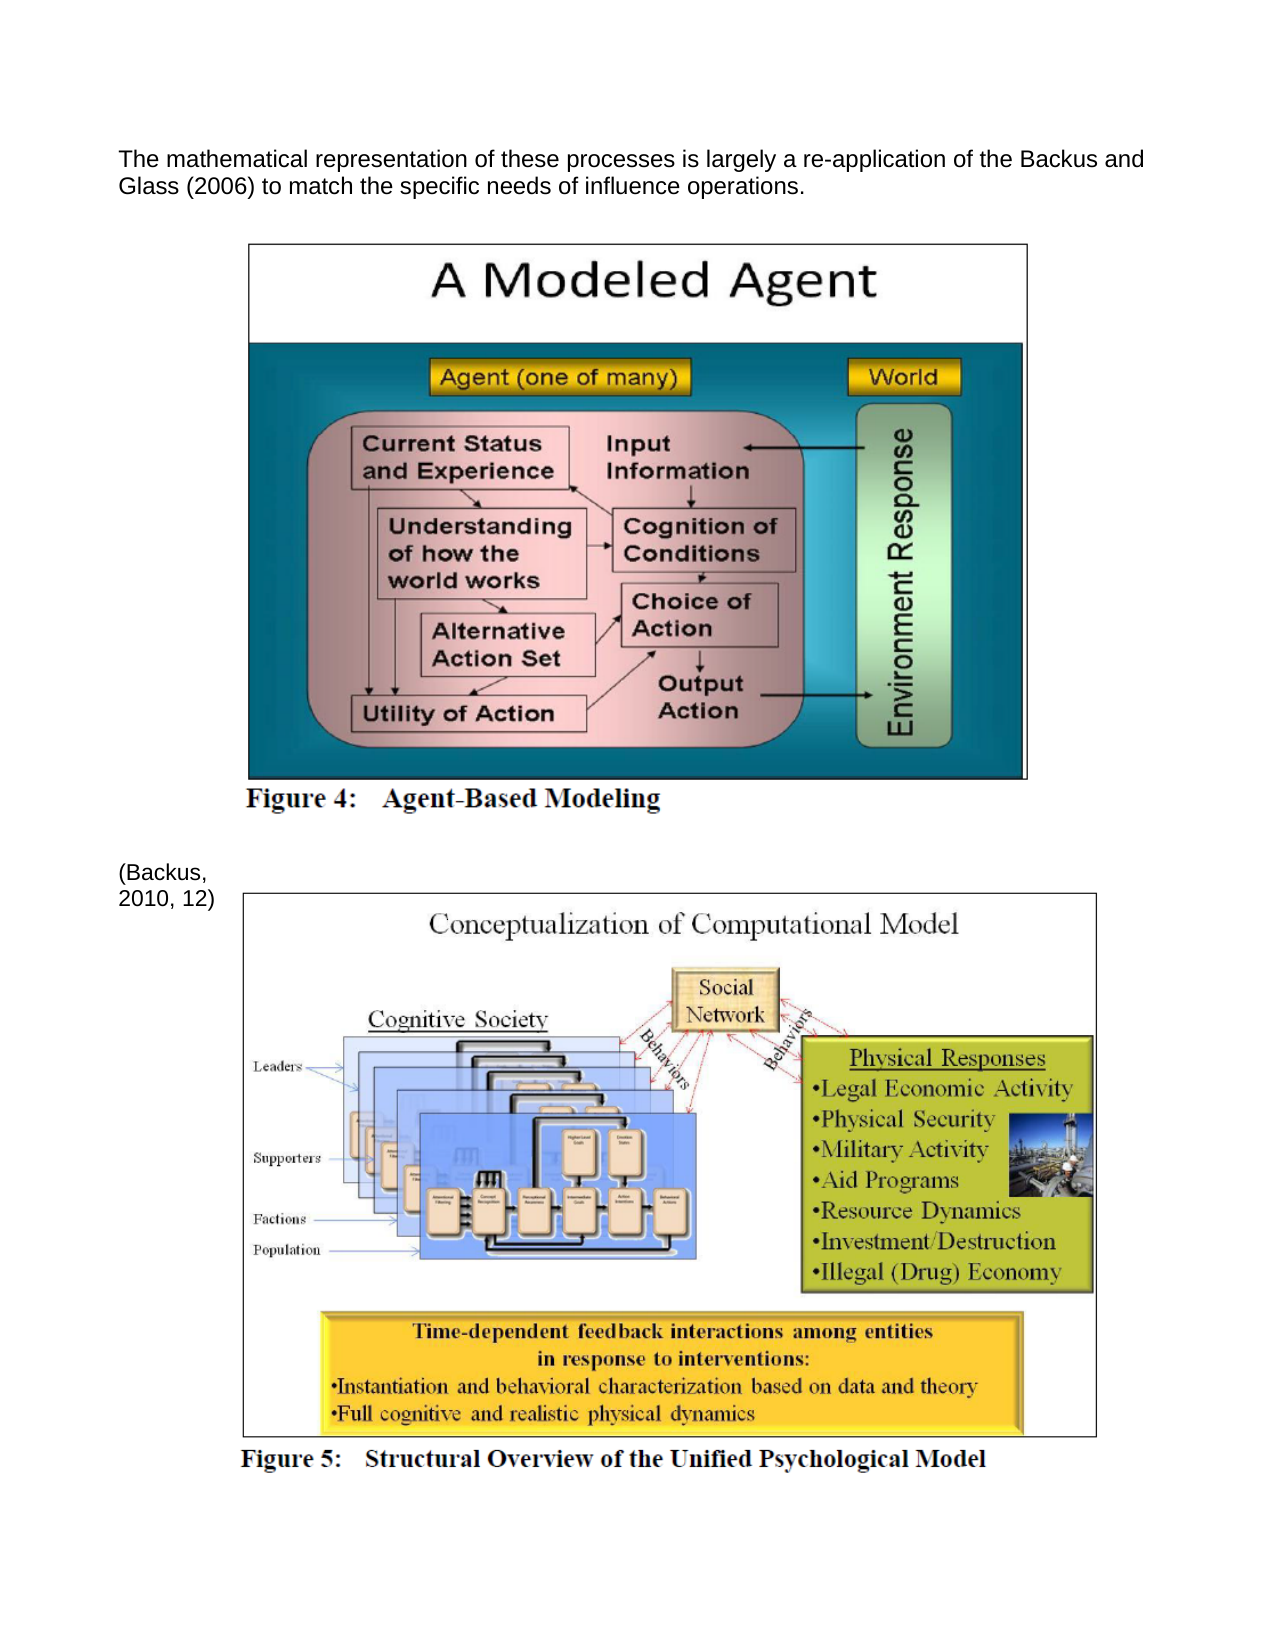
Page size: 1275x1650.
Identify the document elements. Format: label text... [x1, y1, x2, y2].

text (Backus, 2010, 12) [118, 858, 1157, 911]
picture [237, 226, 1038, 835]
picture [228, 878, 1113, 1491]
text The mathematical representation of these processes is largely a re-application of the Backus and Glass (2006) to match the specific needs of influence operations. [118, 144, 1157, 200]
